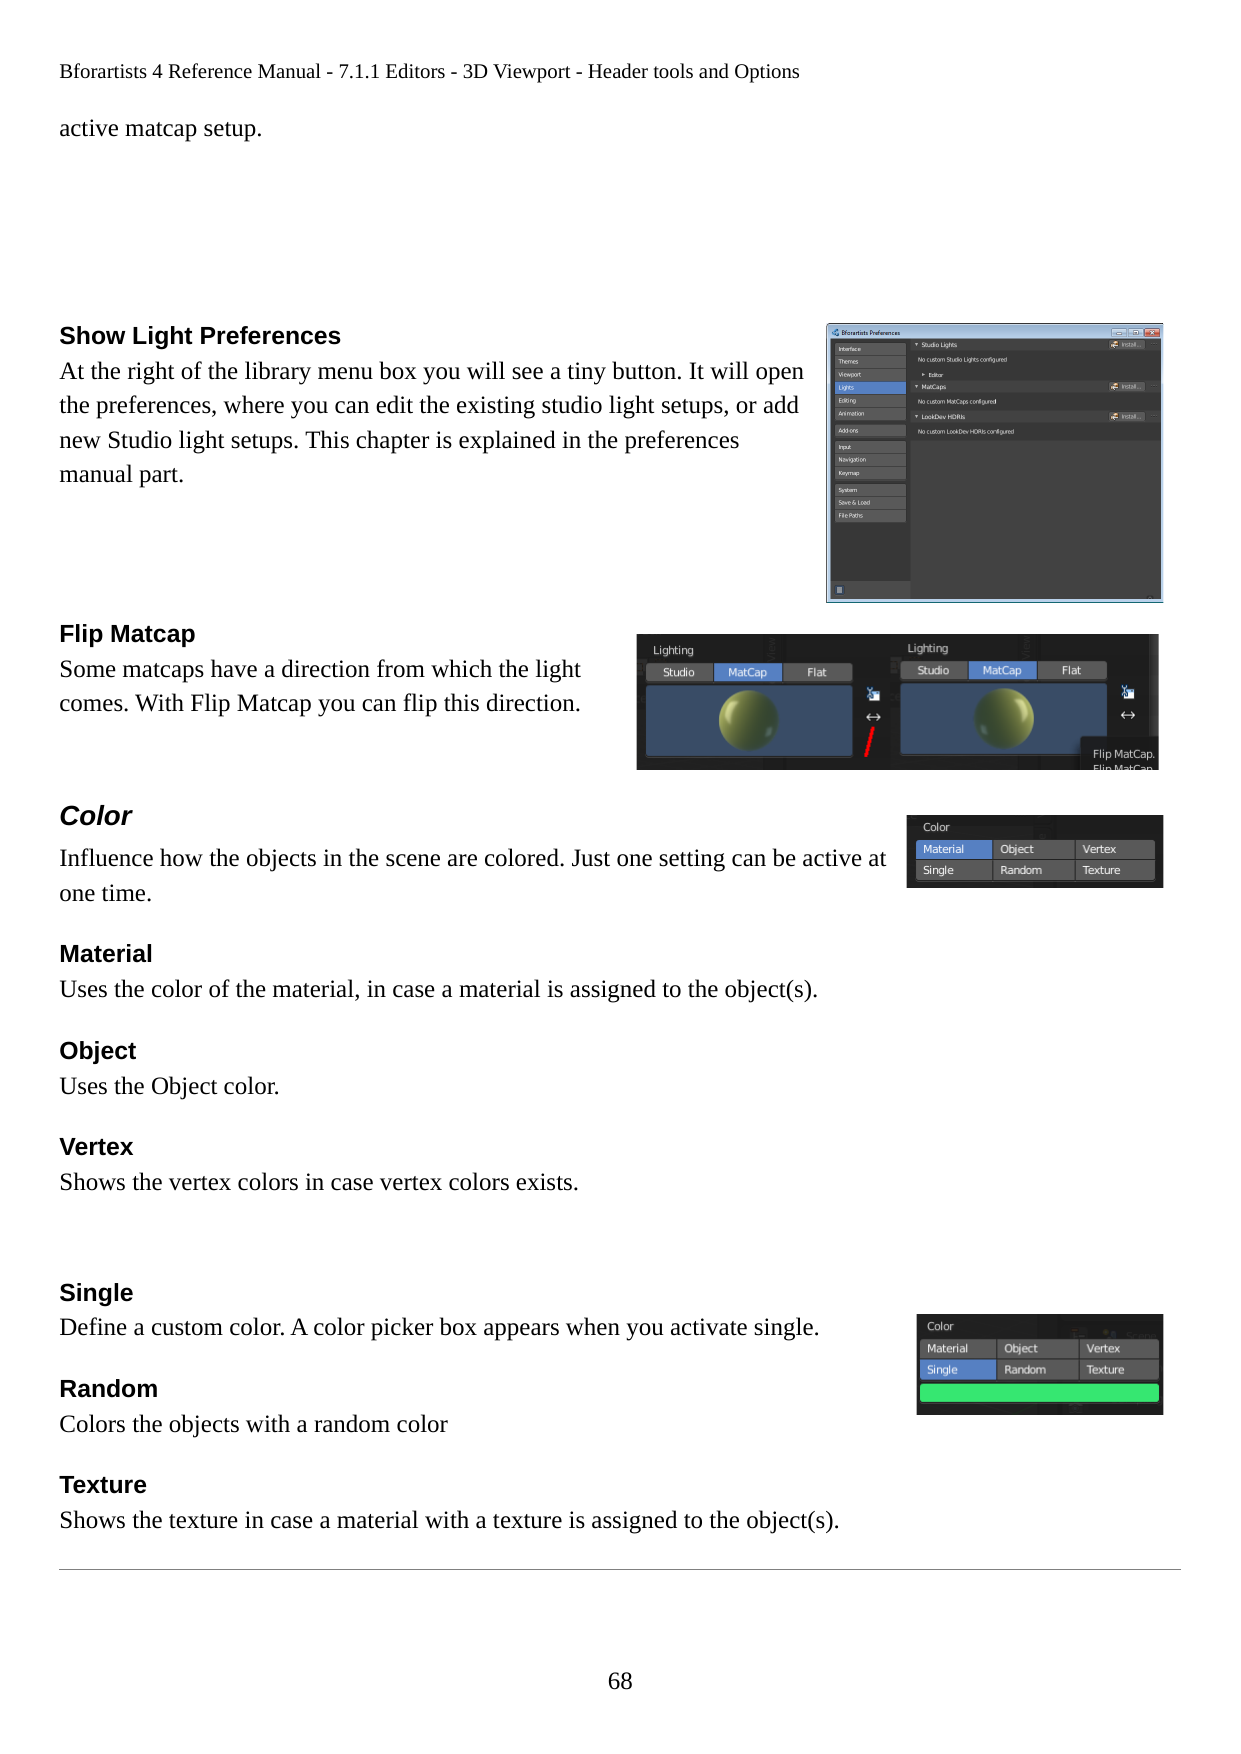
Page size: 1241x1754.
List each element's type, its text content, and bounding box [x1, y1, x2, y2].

text Define a custom color. A color picker box appears when you activate single. [59, 1312, 1181, 1341]
subtitle Color [59, 799, 1181, 831]
subtitle Material [59, 939, 1181, 968]
picture [916, 1314, 1164, 1415]
text Colors the objects with a random color [59, 1409, 1181, 1438]
picture [906, 815, 1164, 888]
picture [636, 634, 1159, 770]
subtitle Texture [59, 1470, 1181, 1499]
subtitle Vertex [59, 1132, 1181, 1161]
subtitle Object [59, 1036, 1181, 1064]
subtitle [1164, 1374, 1181, 1403]
text Shows the texture in case a material with a texture is assigned to the object(s). [59, 1505, 1181, 1534]
text Influence how the objects in the scene are colored. Just one setting can be active at one time. [59, 888, 1181, 907]
picture [826, 323, 1164, 603]
text Uses the color of the material, in case a material is assigned to the object(s). [59, 974, 1181, 1003]
subtitle Random [59, 1374, 916, 1403]
subtitle Flip Matcap [59, 619, 1181, 648]
subtitle Single [59, 1278, 1181, 1306]
text Uses the Object color. [59, 1071, 1181, 1099]
text Shows the vertex colors in case vertex colors exists. [59, 1167, 1181, 1196]
text At the right of the library menu box you will see a tiny button. It will open the preferences, where you can edit the existing studio light setups, or add new Studio light setups. This chapter is explained in the preferences manual part. [59, 356, 826, 488]
text Some matcaps have a direction from which the light comes. With Flip Matcap you can flip this direction. [59, 654, 636, 717]
subtitle Show Light Preferences [59, 321, 1181, 350]
text active matcap setup. [59, 113, 1181, 141]
